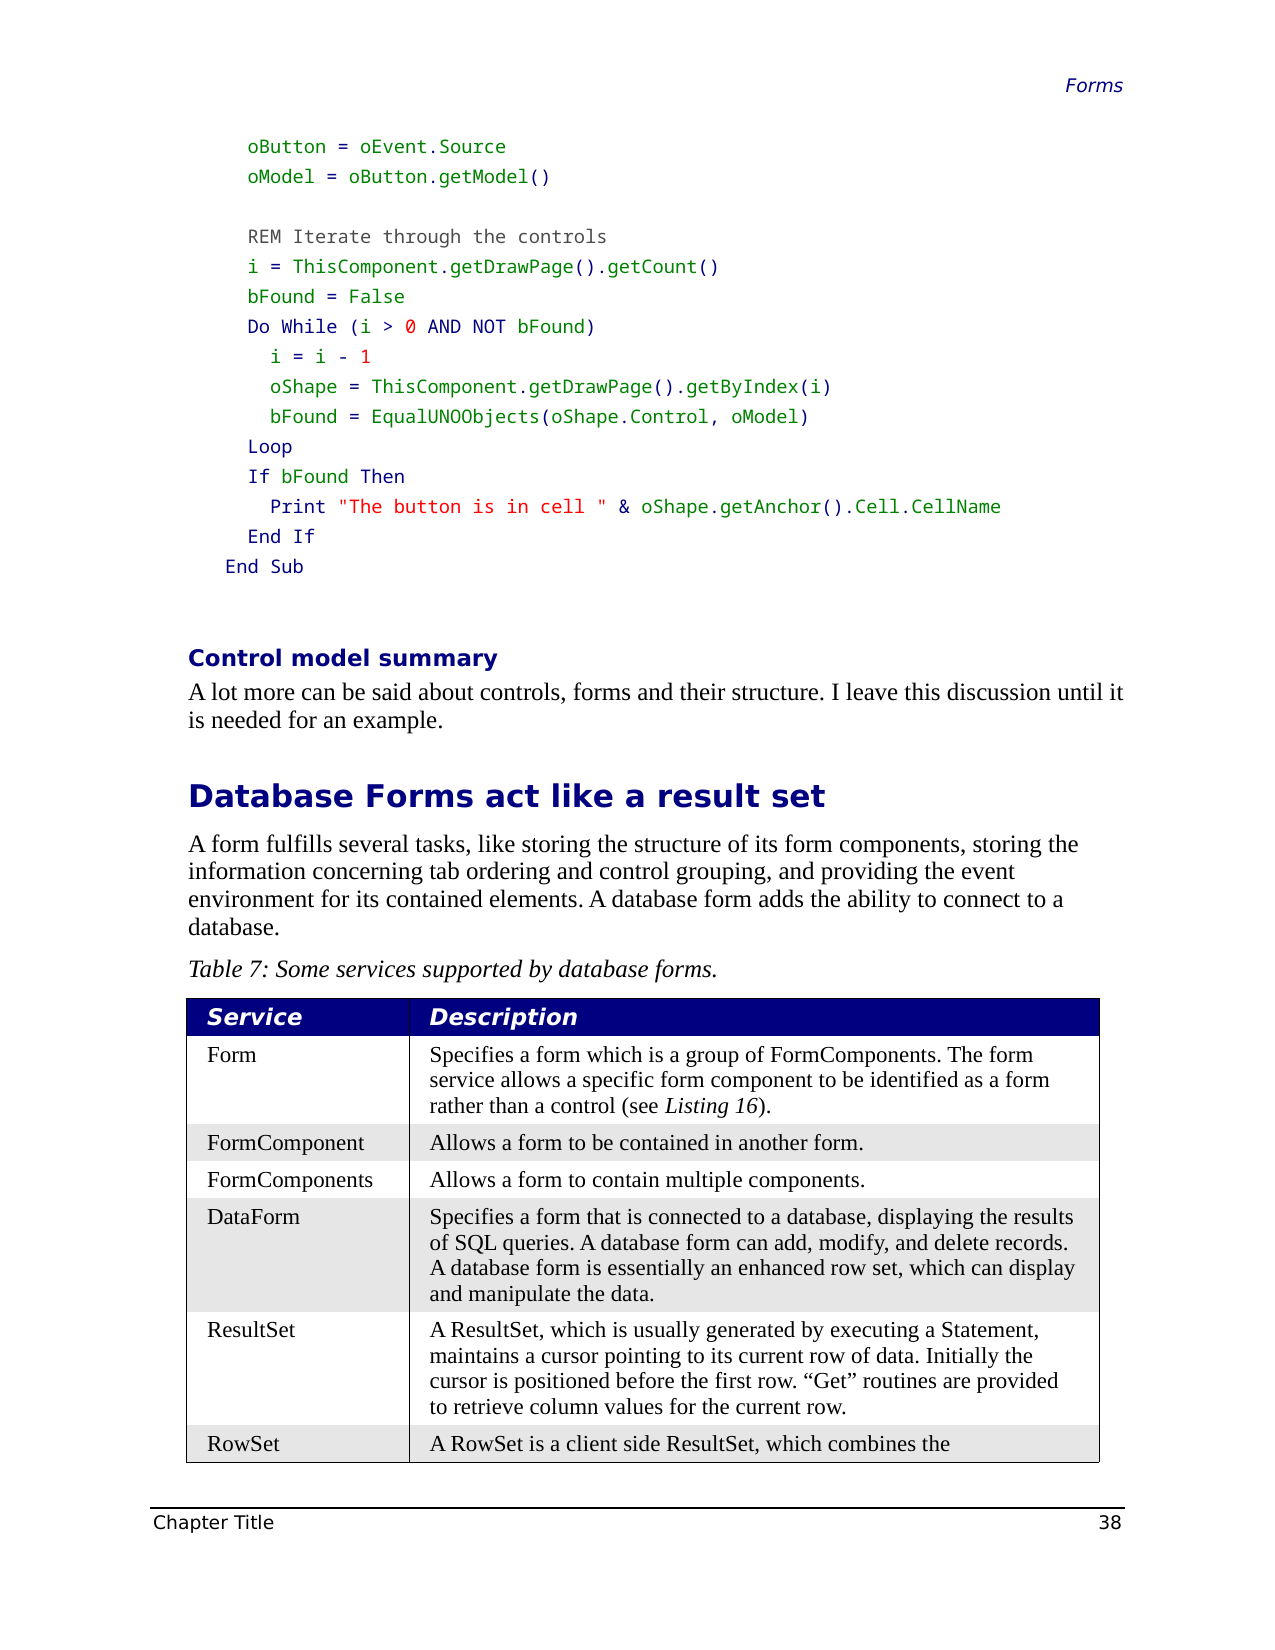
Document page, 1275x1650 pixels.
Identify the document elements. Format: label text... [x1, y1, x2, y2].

text Do While (i > 0 AND NOT bFound) [225, 314, 1050, 339]
text A form fulfills several tasks, like storing the structure of its form components, storing the information concerning tab ordering and control grouping, and providing the event environment for its contained elements. A database form adds the ability to connect to a database. [188, 830, 1125, 941]
text REM Iterate through the controls [225, 224, 1050, 249]
table_cell ResultSet [187, 1312, 409, 1425]
text Loop [225, 434, 1050, 459]
text oModel = oButton.getModel() [225, 164, 1050, 189]
table_cell RowSet [187, 1425, 409, 1462]
table_cell Form [187, 1036, 409, 1124]
text End If [225, 524, 1050, 549]
text End Sub [225, 554, 1050, 579]
text A lot more can be said about controls, forms and their structure. I leave this discussion until it is needed for an example. [188, 678, 1125, 734]
text If bFound Then [225, 464, 1050, 489]
table_cell Allows a form to contain multiple components. [410, 1161, 1099, 1198]
table_cell A RowSet is a client side ResultSet, which combines the [410, 1425, 1099, 1462]
text Table 7: Some services supported by database forms. [188, 955, 1125, 983]
text i = ThisComponent.getDrawPage().getCount() [225, 254, 1050, 279]
subtitle Control model summary [188, 646, 1125, 672]
subtitle Database Forms act like a result set [188, 779, 1125, 815]
text oButton = oEvent.Source [225, 134, 1050, 159]
table_cell FormComponents [187, 1161, 409, 1198]
table_header Service [187, 999, 409, 1036]
table_cell A ResultSet, which is usually generated by executing a Statement, maintains a cursor pointing to its current row of data. Initially the cursor is positioned before the first row. “Get” routines are provided to retrieve column values for the current row. [410, 1312, 1099, 1425]
table_header Description [410, 999, 1099, 1036]
text Print "The button is in cell " & oShape.getAnchor().Cell.CellName [225, 494, 1050, 519]
text i = i - 1 [225, 344, 1050, 369]
text bFound = EqualUNOObjects(oShape.Control, oModel) [225, 404, 1050, 429]
table_cell FormComponent [187, 1124, 409, 1161]
table_cell Specifies a form which is a group of FormComponents. The form service allows a specific form component to be identified as a form rather than a control (see Listing 16). [410, 1036, 1099, 1124]
text oShape = ThisComponent.getDrawPage().getByIndex(i) [225, 374, 1050, 399]
table_cell DataForm [187, 1198, 409, 1312]
table_cell Allows a form to be contained in another form. [410, 1124, 1099, 1161]
text bFound = False [225, 284, 1050, 309]
table_cell Specifies a form that is connected to a database, displaying the results of SQL queries. A database form can add, modify, and delete records. A database form is essentially an enhanced row set, which can display and manipulate the data. [410, 1198, 1099, 1312]
